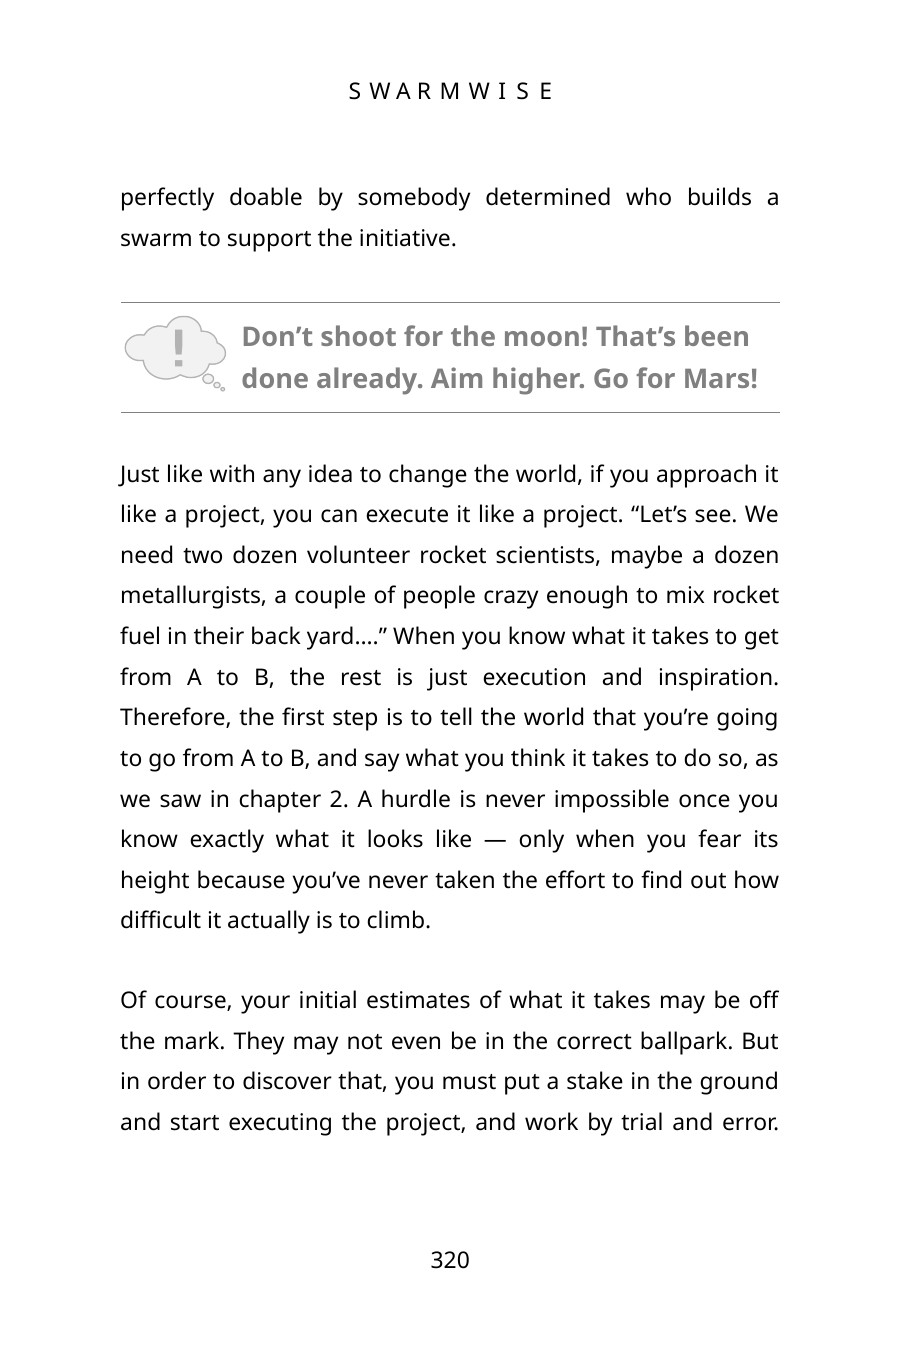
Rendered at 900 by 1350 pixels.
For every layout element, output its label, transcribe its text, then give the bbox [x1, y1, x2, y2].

text Just like with any idea to change the world, if you approach it like a project, you can execute it like a project. “Let’s see. We need two dozen volunteer rocket scientists, maybe a dozen metallurgists, a couple of people crazy enough to mix rocket fuel in their back yard….” When you know what it takes to get from A to B, the rest is just execution and inspiration. Therefore, the first step is to tell the world that you’re going to go from A to B, and say what you think it takes to do so, as we saw in chapter 2. A hurdle is never impossible once you know exactly what it looks like — only when you fear its height because you’ve never taken the effort to find out how difficult it actually is to climb. [120, 457, 780, 936]
text Don’t shoot for the moon! That’s been done already. Aim higher. Go for Mars! [121, 303, 780, 412]
text Of course, your initial estimates of what it takes may be off the mark. They may not even be in the correct ballpark. But in order to discover that, you must put a stake in the ground and start executing the project, and work by trial and error. [120, 984, 780, 1137]
text perfectly doable by somebody determined who builds a swarm to support the initiative. [120, 181, 780, 253]
